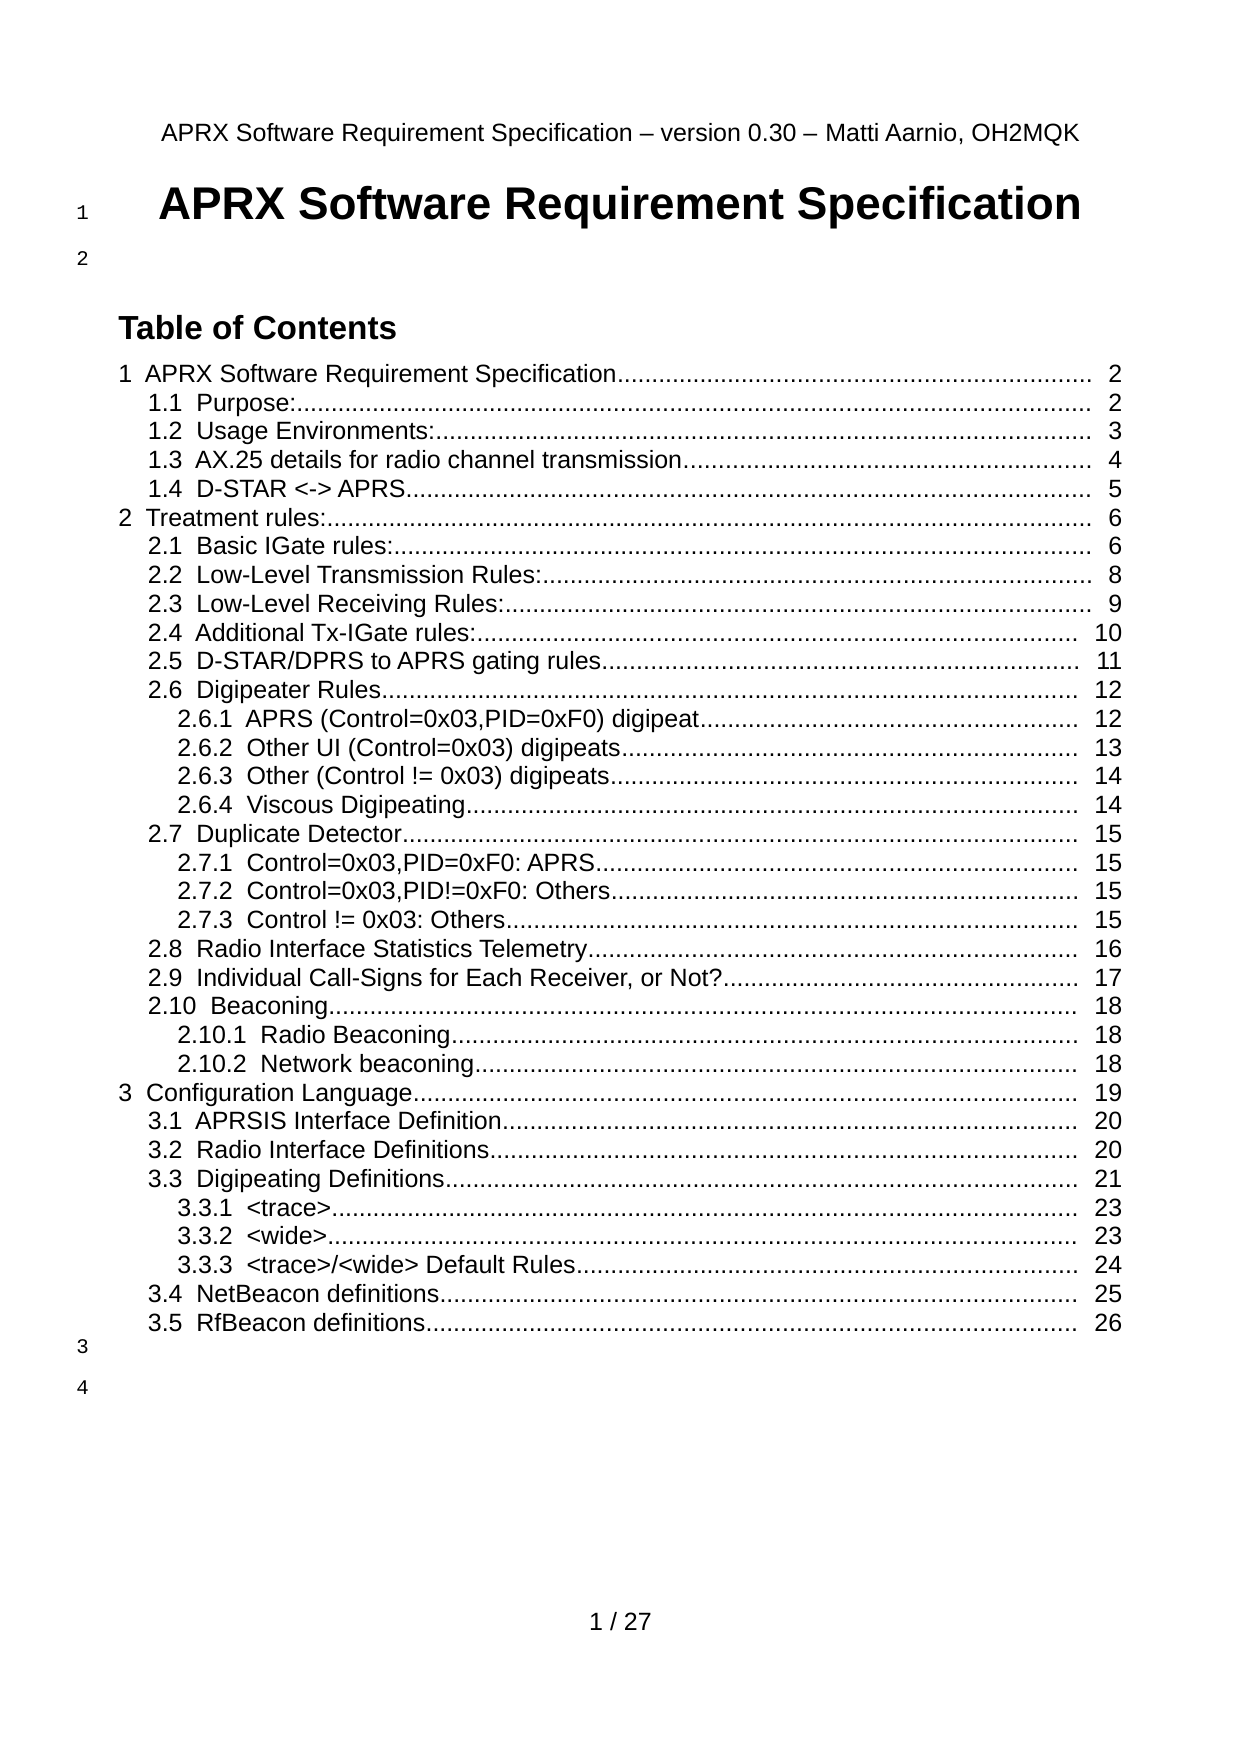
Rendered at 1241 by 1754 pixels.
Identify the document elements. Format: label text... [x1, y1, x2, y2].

text 2 Treatment rules: 6 [118, 502, 1122, 531]
text 2.6.3 Other (Control != 0x03) digipeats 14 [177, 761, 1122, 790]
subtitle Table of Contents [118, 308, 1122, 346]
text 3.3.3 <trace>/<wide> Default Rules 24 [177, 1250, 1122, 1279]
text 3.4 NetBeacon definitions 25 [148, 1279, 1122, 1307]
text 1.3 AX.25 details for radio channel transmission 4 [148, 445, 1122, 474]
text 2.9 Individual Call-Signs for Each Receiver, or Not? 17 [148, 962, 1122, 991]
text 2.8 Radio Interface Statistics Telemetry 16 [148, 934, 1122, 962]
text 2.6.2 Other UI (Control=0x03) digipeats 13 [177, 732, 1122, 761]
text APRX Software Requirement Specification [118, 176, 1122, 229]
text 2.10.2 Network beaconing 18 [177, 1049, 1122, 1077]
text 2.6.4 Viscous Digipeating 14 [177, 790, 1122, 819]
text 2.1 Basic IGate rules: 6 [148, 531, 1122, 560]
text 3.3.1 <trace> 23 [177, 1192, 1122, 1221]
text 3.2 Radio Interface Definitions 20 [148, 1135, 1122, 1164]
text 3 Configuration Language 19 [118, 1077, 1122, 1106]
text 2.6 Digipeater Rules 12 [148, 675, 1122, 704]
text 2.7.1 Control=0x03,PID=0xF0: APRS 15 [177, 847, 1122, 876]
text 3.3 Digipeating Definitions 21 [148, 1164, 1122, 1192]
text 2.5 D-STAR/DPRS to APRS gating rules 11 [148, 646, 1122, 675]
text 1.4 D-STAR <-> APRS 5 [148, 474, 1122, 502]
text 2.4 Additional Tx-IGate rules: 10 [148, 617, 1122, 646]
text 2.7.3 Control != 0x03: Others 15 [177, 905, 1122, 934]
text 3.5 RfBeacon definitions 26 [148, 1307, 1122, 1336]
text 2.3 Low-Level Receiving Rules: 9 [148, 589, 1122, 617]
text 1.1 Purpose: 2 [148, 387, 1122, 416]
text 3.3.2 <wide> 23 [177, 1221, 1122, 1250]
text 1 APRX Software Requirement Specification 2 [118, 359, 1122, 387]
text 2.7.2 Control=0x03,PID!=0xF0: Others 15 [177, 876, 1122, 905]
text 2.6.1 APRS (Control=0x03,PID=0xF0) digipeat 12 [177, 704, 1122, 732]
text 2.10.1 Radio Beaconing 18 [177, 1020, 1122, 1049]
text 2.10 Beaconing 18 [148, 991, 1122, 1020]
text 2.2 Low-Level Transmission Rules: 8 [148, 560, 1122, 589]
text 1.2 Usage Environments: 3 [148, 416, 1122, 445]
text 3.1 APRSIS Interface Definition 20 [148, 1106, 1122, 1135]
text 2.7 Duplicate Detector 15 [148, 819, 1122, 847]
